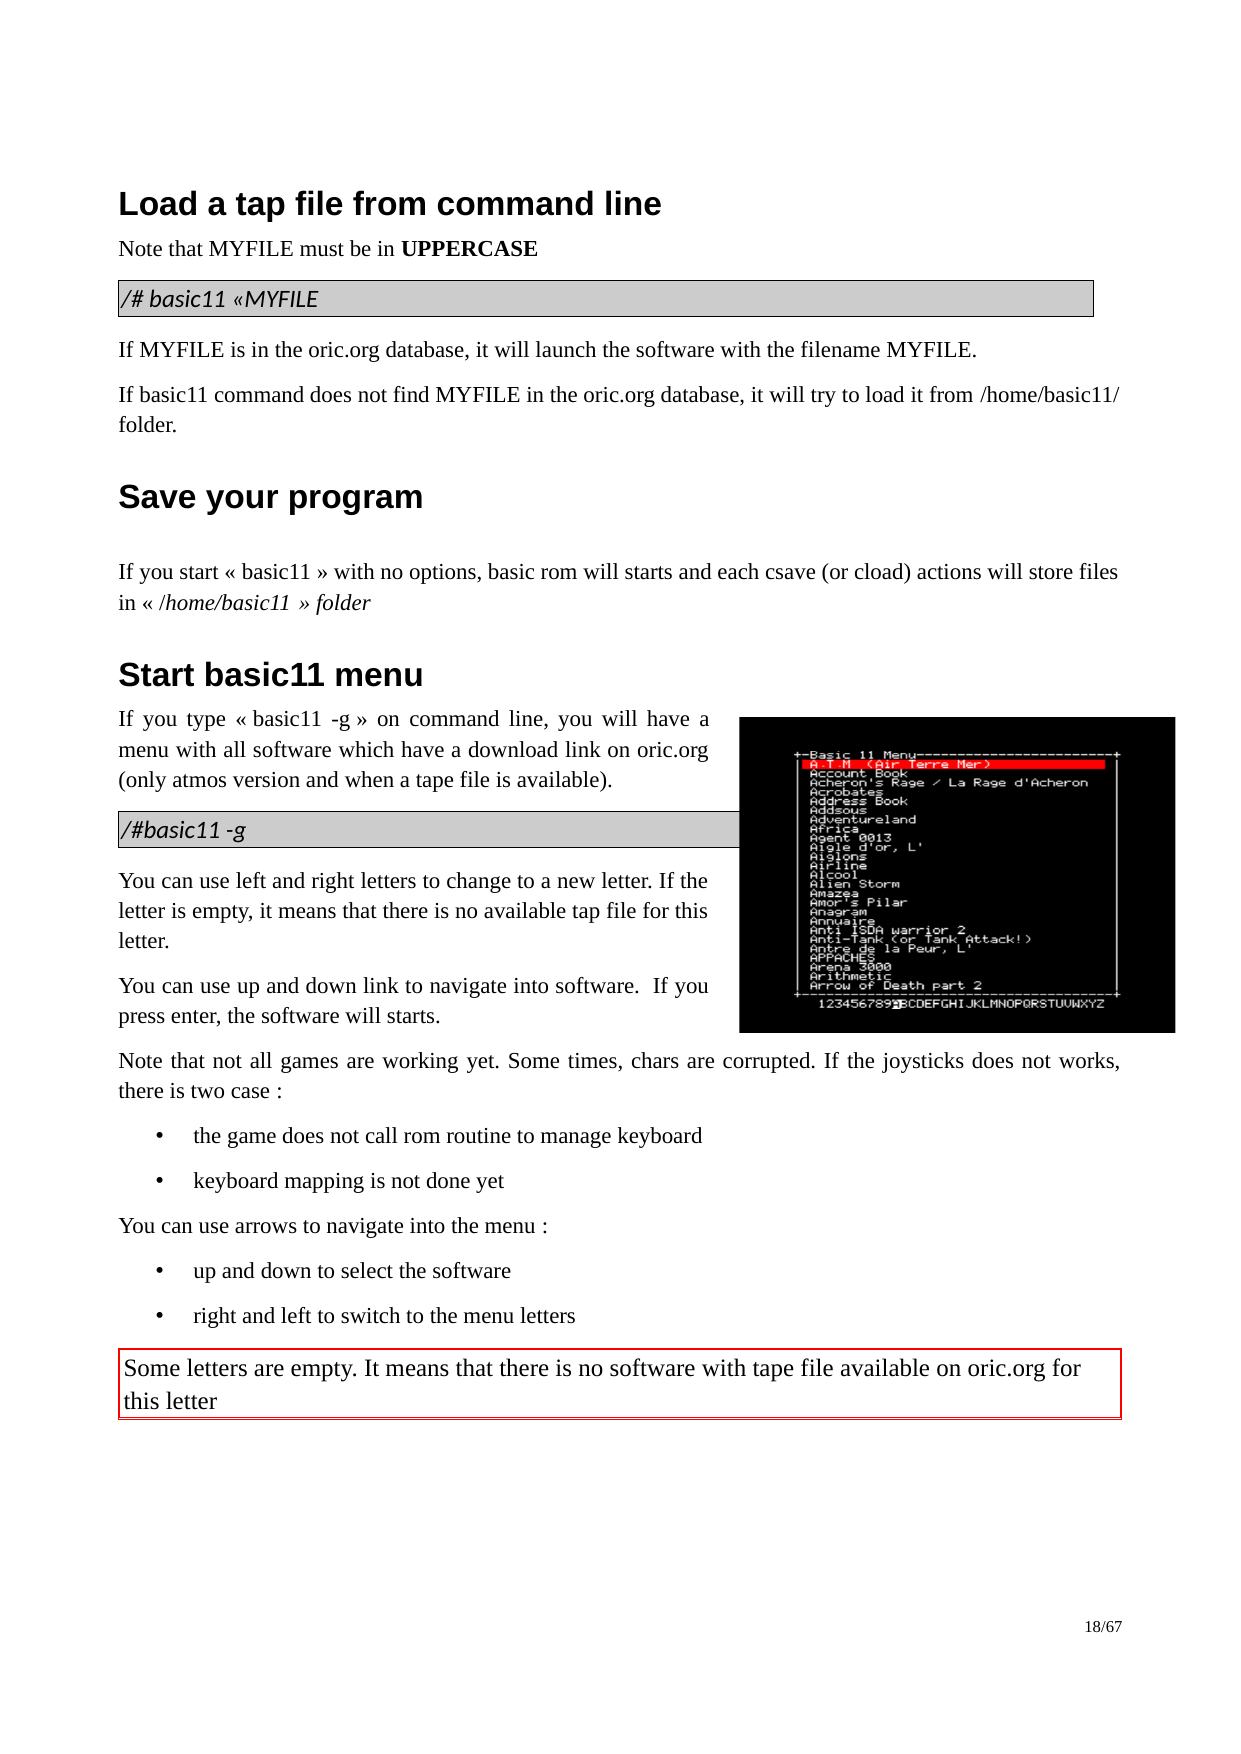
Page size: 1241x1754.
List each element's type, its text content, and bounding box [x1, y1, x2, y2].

text Note that not all games are working yet. Some times, chars are corrupted. If the joysticks does not works, there is two case : [118, 1047, 1122, 1104]
subtitle Start basic11 menu [118, 654, 1122, 693]
text You can use up and down link to navigate into software. If you press enter, the software will starts. [118, 972, 739, 1029]
text You can use left and right letters to change to a new letter. If the letter is empty, it means that there is no available tap file for this letter. [118, 867, 739, 953]
subtitle Save your program [118, 477, 1122, 516]
list keyboard mapping is not done yet [156, 1168, 1122, 1194]
picture [739, 717, 1176, 1033]
text If you type « basic11 -g » on command line, you will have a menu with all software which have a download link on oric.org (only atmos version and when a tape file is available). [118, 706, 1122, 792]
text If MYFILE is in the oric.org database, it will launch the software with the filename MYFILE. [118, 336, 1122, 362]
text If basic11 command does not find MYFILE in the oric.org database, it will try to load it from /home/basic11/ folder. [118, 381, 1122, 437]
text Note that MYFILE must be in UPPERCASE [118, 235, 1122, 261]
subtitle Load a tap file from command line [118, 184, 1122, 223]
list right and left to switch to the menu letters [156, 1303, 1122, 1329]
text You can use arrows to navigate into the menu : [118, 1213, 1122, 1239]
text If you start « basic11 » with no options, basic rom will starts and each csave (or cload) actions will store files in « /home/basic11 » folder [118, 528, 1122, 615]
list the game does not call rom routine to manage keyboard [156, 1123, 1122, 1149]
text /#basic11 -g [119, 812, 739, 847]
list up and down to select the software [156, 1258, 1122, 1284]
text /# basic11 «MYFILE [119, 281, 1093, 316]
text Some letters are empty. It means that there is no software with tape file available on oric.org for this letter [120, 1350, 1120, 1417]
